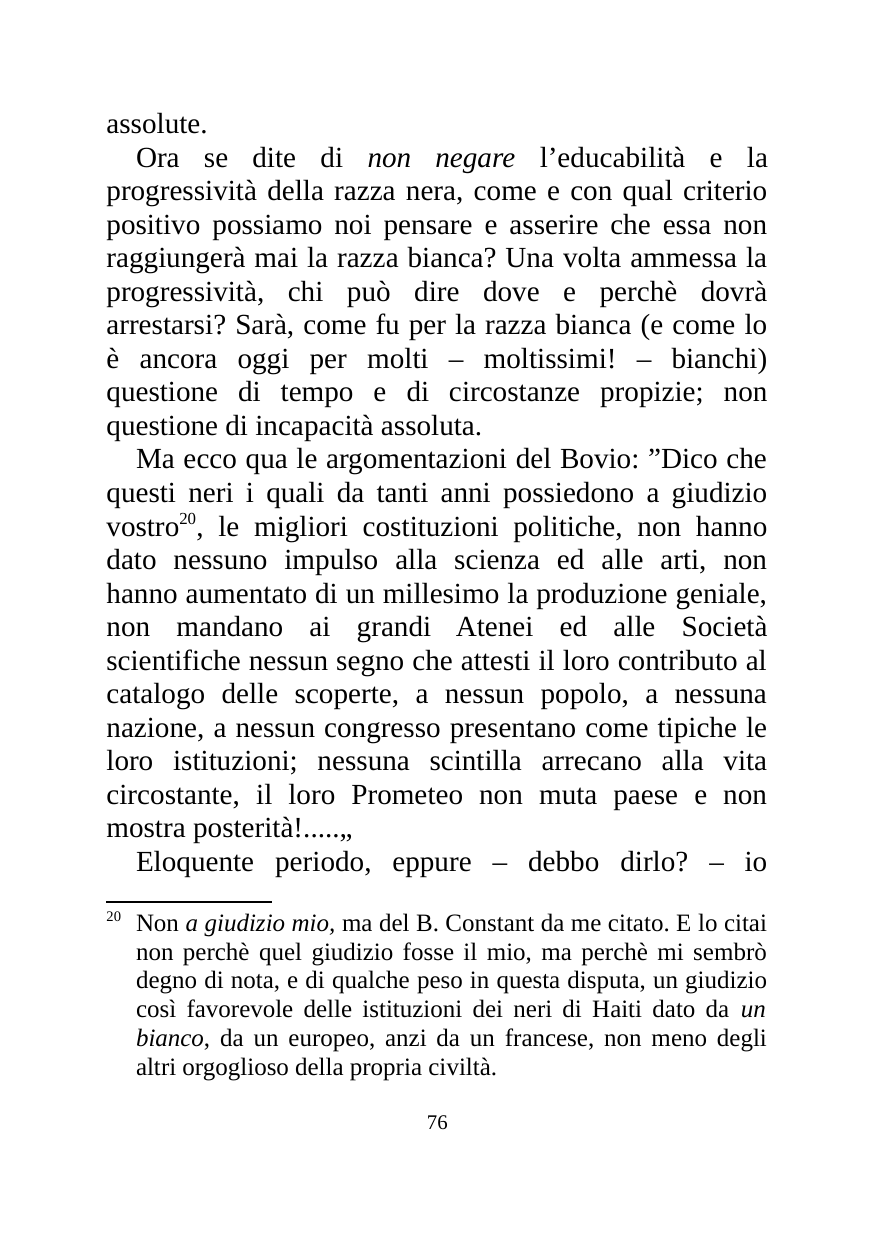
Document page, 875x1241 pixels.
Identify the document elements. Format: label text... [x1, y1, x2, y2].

text assolute. [106, 106, 768, 140]
text Ma ecco qua le argomentazioni del Bovio: ”Dico che questi neri i quali da tanti anni possiedono a giudizio vostro, le migliori costituzioni politiche, non hanno dato nessuno impulso alla scienza ed alle arti, non hanno aumentato di un millesimo la produzione geniale, non mandano ai grandi Atenei ed alle Società scientifiche nessun segno che attesti il loro contributo al catalogo delle scoperte, a nessun popolo, a nessuna nazione, a nessun congresso presentano come tipiche le loro istituzioni; nessuna scintilla arrecano alla vita circostante, il loro Prometeo non muta paese e non mostra posterità!.....„ [106, 442, 768, 844]
text Eloquente periodo, eppure – debbo dirlo? – io [106, 844, 768, 878]
text Ora se dite di non negare l’educabilità e la progressività della razza nera, come e con qual criterio positivo possiamo noi pensare e asserire che essa non raggiungerà mai la razza bianca? Una volta ammessa la progressività, chi può dire dove e perchè dovrà arrestarsi? Sarà, come fu per la razza bianca (e come lo è ancora oggi per molti – moltissimi! – bianchi) questione di tempo e di circostanze propizie; non questione di incapacità assoluta. [106, 140, 768, 442]
text Non a giudizio mio, ma del B. Constant da me citato. E lo citai non perchè quel giudizio fosse il mio, ma perchè mi sembrò degno di nota, e di qualche peso in questa disputa, un giudizio così favorevole delle istituzioni dei neri di Haiti dato da un bianco, da un europeo, anzi da un francese, non meno degli altri orgoglioso della propria civiltà. [106, 908, 768, 1080]
